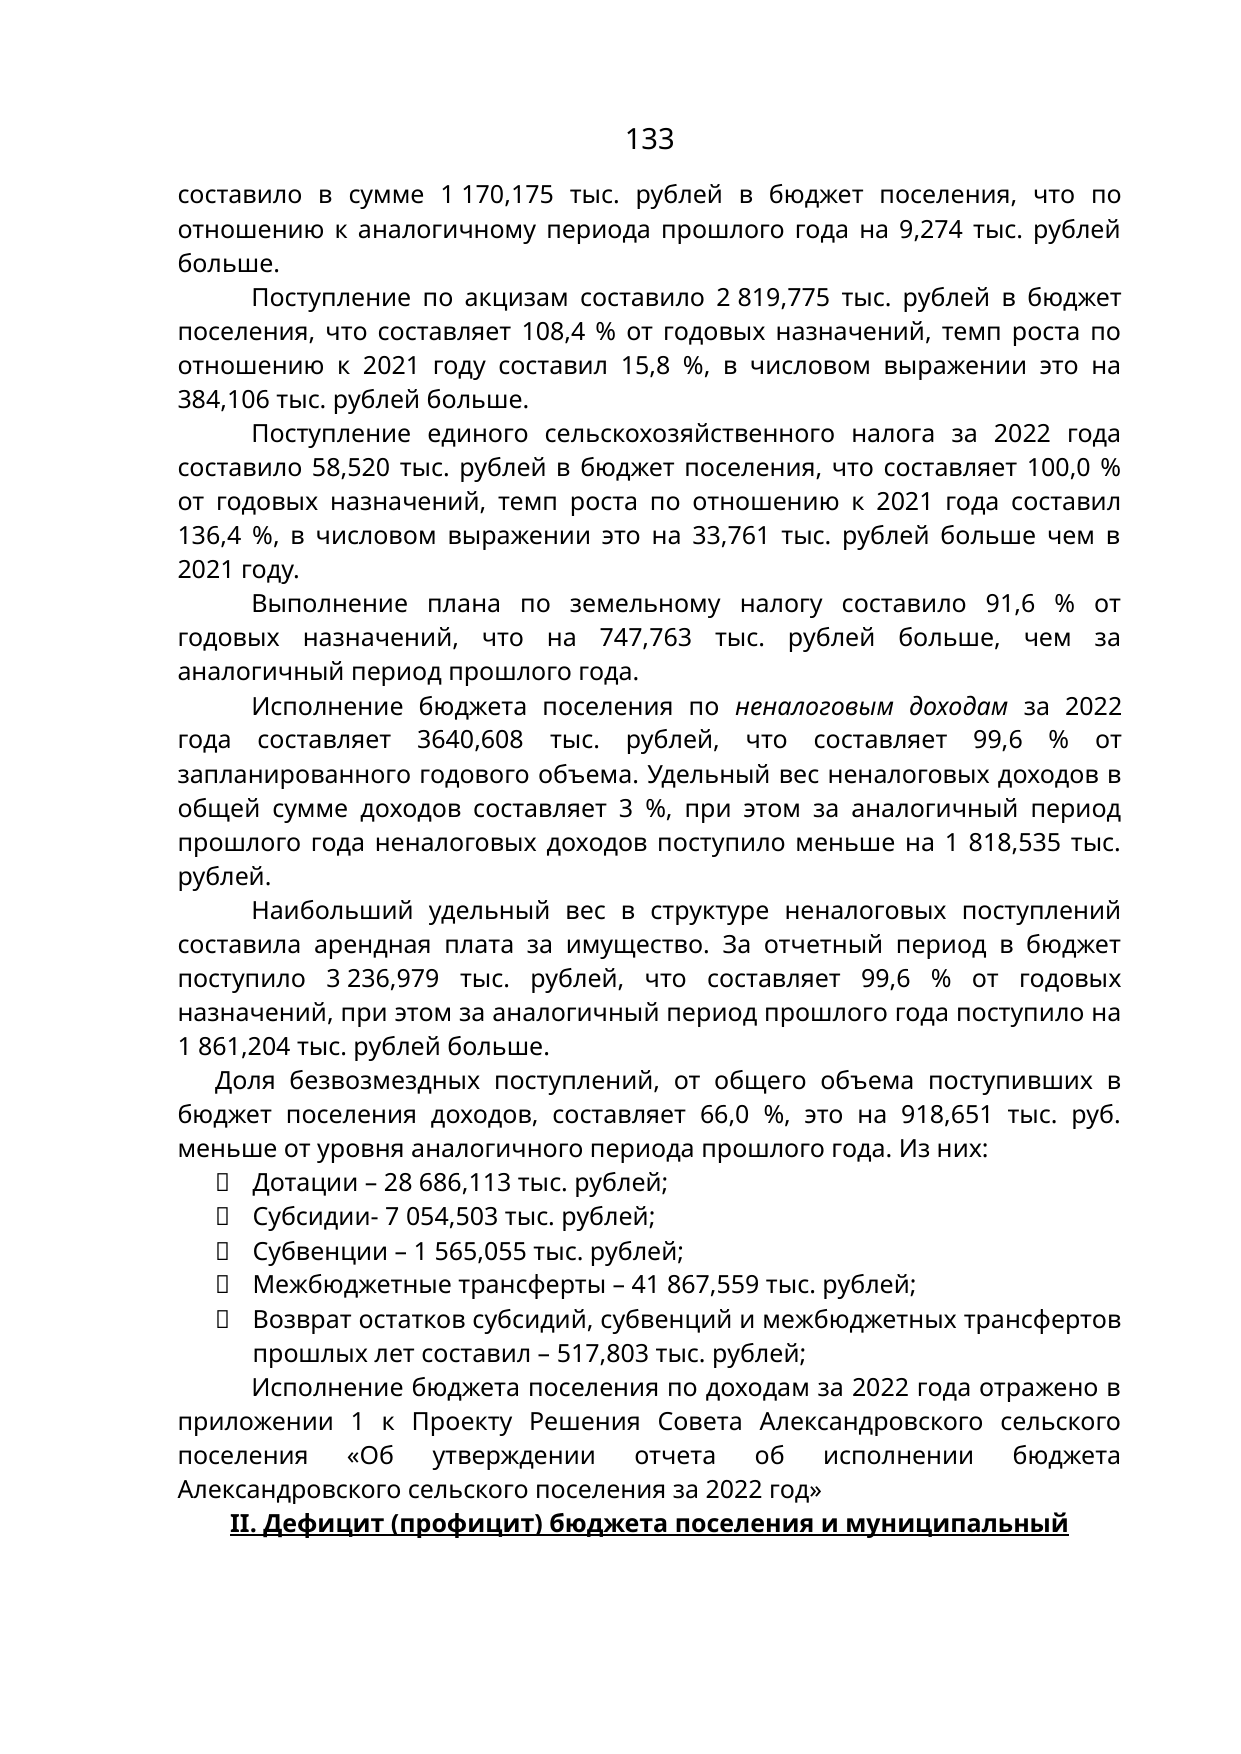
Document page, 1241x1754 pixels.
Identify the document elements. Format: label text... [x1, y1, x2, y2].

text Поступление по акцизам составило 2 819,775 тыс. рублей в бюджет поселения, что составляет 108,4 % от годовых назначений, темп роста по отношению к 2021 году составил 15,8 %, в числовом выражении это на 384,106 тыс. рублей больше. [177, 279, 1122, 416]
text составило в сумме 1 170,175 тыс. рублей в бюджет поселения, что по отношению к аналогичному периода прошлого года на 9,274 тыс. рублей больше. [177, 177, 1122, 279]
list Субвенции – 1 565,055 тыс. рублей; [215, 1233, 1122, 1267]
list Возврат остатков субсидий, субвенций и межбюджетных трансфертов прошлых лет составил – 517,803 тыс. рублей; [215, 1301, 1122, 1369]
text Исполнение бюджета поселения по доходам за 2022 года отражено в приложении 1 к Проекту Решения Совета Александровского сельского поселения «Об утверждении отчета об исполнении бюджета Александровского сельского поселения за 2022 год» [177, 1369, 1122, 1506]
text Исполнение бюджета поселения по неналоговым доходам за 2022 года составляет 3640,608 тыс. рублей, что составляет 99,6 % от запланированного годового объема. Удельный вес неналоговых доходов в общей сумме доходов составляет 3 %, при этом за аналогичный период прошлого года неналоговых доходов поступило меньше на 1 818,535 тыс. рублей. [177, 688, 1122, 892]
text Выполнение плана по земельному налогу составило 91,6 % от годовых назначений, что на 747,763 тыс. рублей больше, чем за аналогичный период прошлого года. [177, 586, 1122, 688]
text Доля безвозмездных поступлений, от общего объема поступивших в бюджет поселения доходов, составляет 66,0 %, это на 918,651 тыс. руб. меньше от уровня аналогичного периода прошлого года. Из них: [177, 1063, 1122, 1165]
text Наибольший удельный вес в структуре неналоговых поступлений составила арендная плата за имущество. За отчетный период в бюджет поступило 3 236,979 тыс. рублей, что составляет 99,6 % от годовых назначений, при этом за аналогичный период прошлого года поступило на 1 861,204 тыс. рублей больше. [177, 892, 1122, 1063]
list Межбюджетные трансферты – 41 867,559 тыс. рублей; [215, 1267, 1122, 1301]
list Субсидии- 7 054,503 тыс. рублей; [215, 1199, 1122, 1233]
text Поступление единого сельскохозяйственного налога за 2022 года составило 58,520 тыс. рублей в бюджет поселения, что составляет 100,0 % от годовых назначений, темп роста по отношению к 2021 года составил 136,4 %, в числовом выражении это на 33,761 тыс. рублей больше чем в 2021 году. [177, 416, 1122, 586]
list Дотации – 28 686,113 тыс. рублей; [215, 1165, 1122, 1199]
text II. Дефицит (профицит) бюджета поселения и муниципальный [177, 1506, 1122, 1540]
